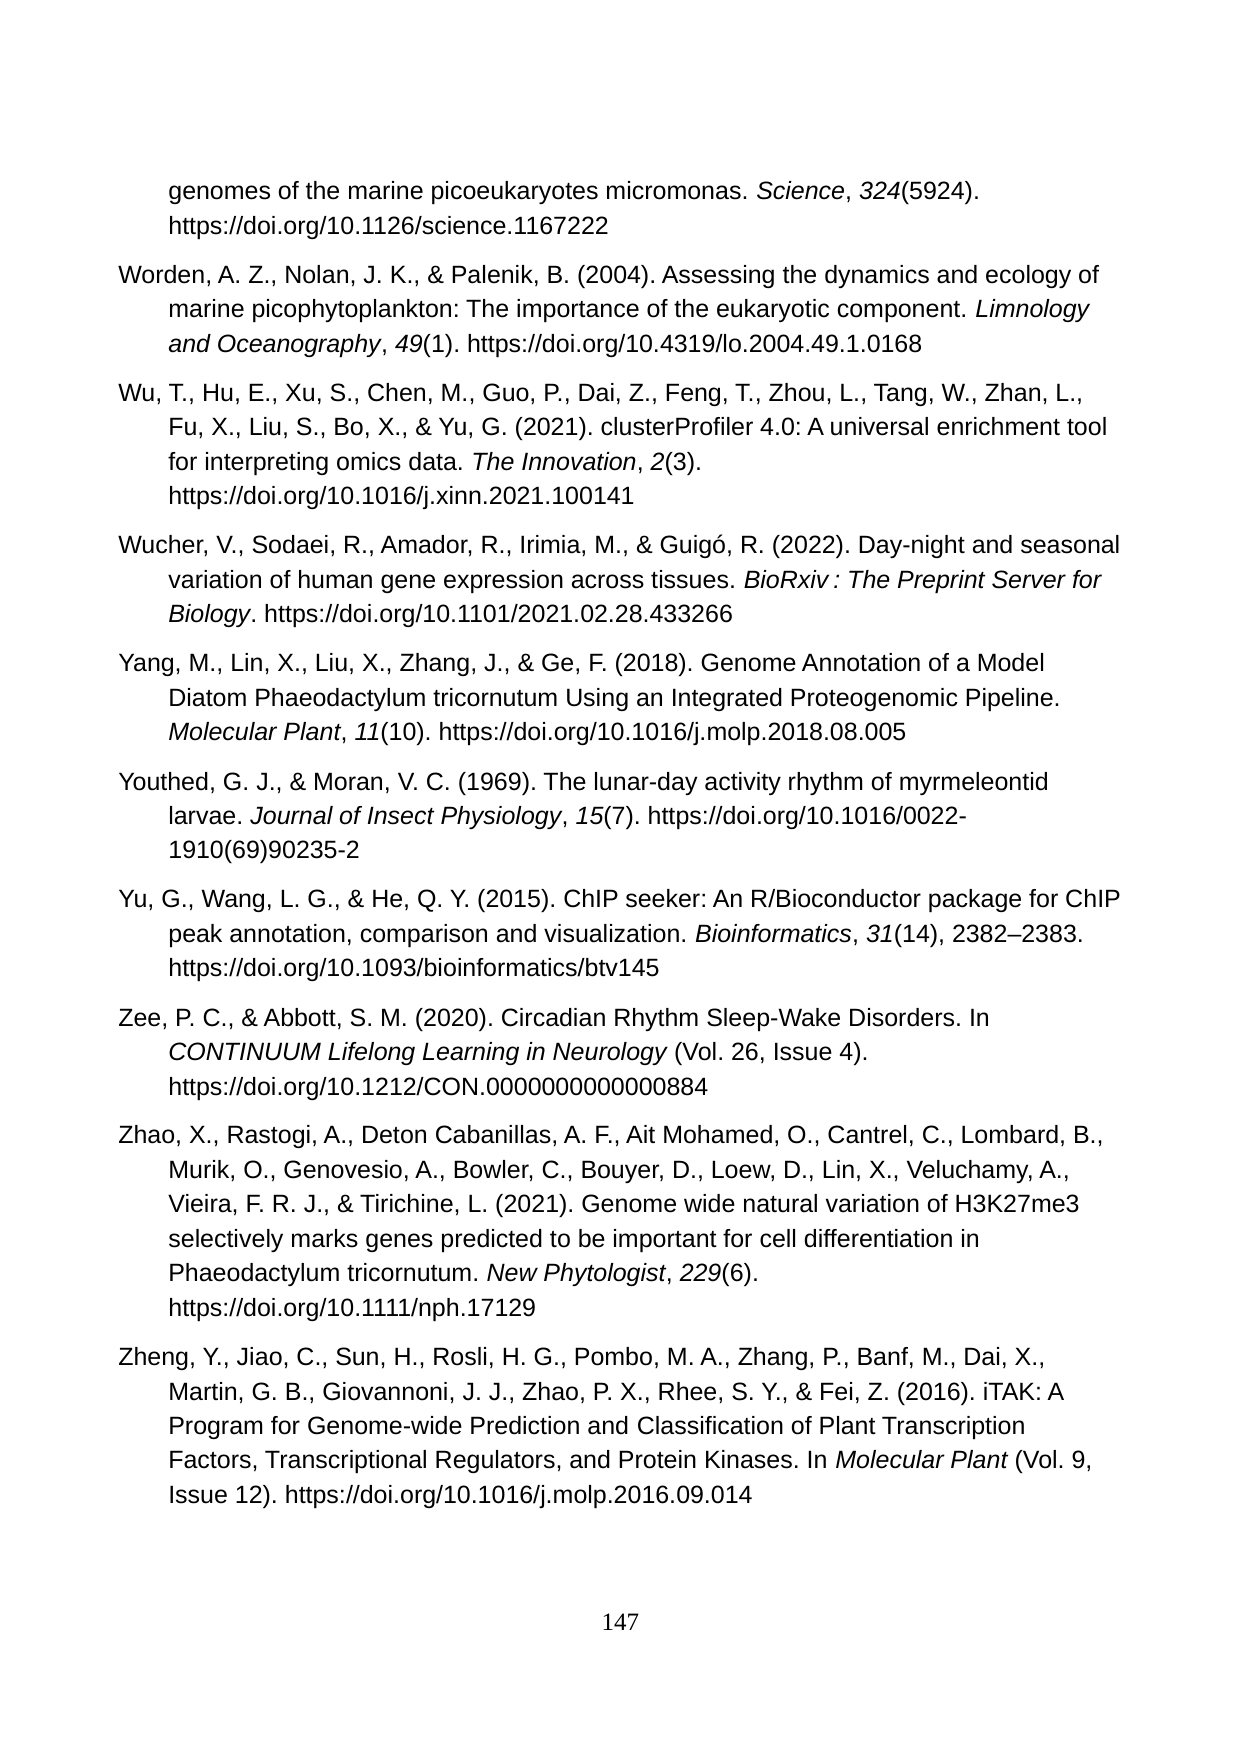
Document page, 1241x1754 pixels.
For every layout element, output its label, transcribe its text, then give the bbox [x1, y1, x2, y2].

text Youthed, G. J., & Moran, V. C. (1969). The lunar-day activity rhythm of myrmeleontid larvae. Journal of Insect Physiology, 15(7). https://doi.org/10.1016/0022-1910(69)90235-2 [118, 766, 1122, 864]
text Wu, T., Hu, E., Xu, S., Chen, M., Guo, P., Dai, Z., Feng, T., Zhou, L., Tang, W., Zhan, L., Fu, X., Liu, S., Bo, X., & Yu, G. (2021). clusterProfiler 4.0: A universal enrichment tool for interpreting omics data. The Innovation, 2(3). https://doi.org/10.1016/j.xinn.2021.100141 [118, 378, 1122, 510]
text Zhao, X., Rastogi, A., Deton Cabanillas, A. F., Ait Mohamed, O., Cantrel, C., Lombard, B., Murik, O., Genovesio, A., Bowler, C., Bouyer, D., Loew, D., Lin, X., Veluchamy, A., Vieira, F. R. J., & Tirichine, L. (2021). Genome wide natural variation of H3K27me3 selectively marks genes predicted to be important for cell differentiation in Phaeodactylum tricornutum. New Phytologist, 229(6). https://doi.org/10.1111/nph.17129 [118, 1121, 1122, 1322]
text Yu, G., Wang, L. G., & He, Q. Y. (2015). ChIP seeker: An R/Bioconductor package for ChIP peak annotation, comparison and visualization. Bioinformatics, 31(14), 2382–2383. https://doi.org/10.1093/bioinformatics/btv145 [118, 884, 1122, 982]
text Zee, P. C., & Abbott, S. M. (2020). Circadian Rhythm Sleep-Wake Disorders. In CONTINUUM Lifelong Learning in Neurology (Vol. 26, Issue 4). https://doi.org/10.1212/CON.0000000000000884 [118, 1002, 1122, 1100]
text Worden, A. Z., Nolan, J. K., & Palenik, B. (2004). Assessing the dynamics and ecology of marine picophytoplankton: The importance of the eukaryotic component. Limnology and Oceanography, 49(1). https://doi.org/10.4319/lo.2004.49.1.0168 [118, 260, 1122, 358]
text Zheng, Y., Jiao, C., Sun, H., Rosli, H. G., Pombo, M. A., Zhang, P., Banf, M., Dai, X., Martin, G. B., Giovannoni, J. J., Zhao, P. X., Rhee, S. Y., & Fei, Z. (2016). iTAK: A Program for Genome-wide Prediction and Classification of Plant Transcription Factors, Transcriptional Regulators, and Protein Kinases. In Molecular Plant (Vol. 9, Issue 12). https://doi.org/10.1016/j.molp.2016.09.014 [118, 1342, 1122, 1509]
text Wucher, V., Sodaei, R., Amador, R., Irimia, M., & Guigó, R. (2022). Day-night and seasonal variation of human gene expression across tissues. BioRxiv : The Preprint Server for Biology. https://doi.org/10.1101/2021.02.28.433266 [118, 530, 1122, 628]
text genomes of the marine picoeukaryotes micromonas. Science, 324(5924). https://doi.org/10.1126/science.1167222 [118, 176, 1122, 239]
text Yang, M., Lin, X., Liu, X., Zhang, J., & Ge, F. (2018). Genome Annotation of a Model Diatom Phaeodactylum tricornutum Using an Integrated Proteogenomic Pipeline. Molecular Plant, 11(10). https://doi.org/10.1016/j.molp.2018.08.005 [118, 648, 1122, 746]
